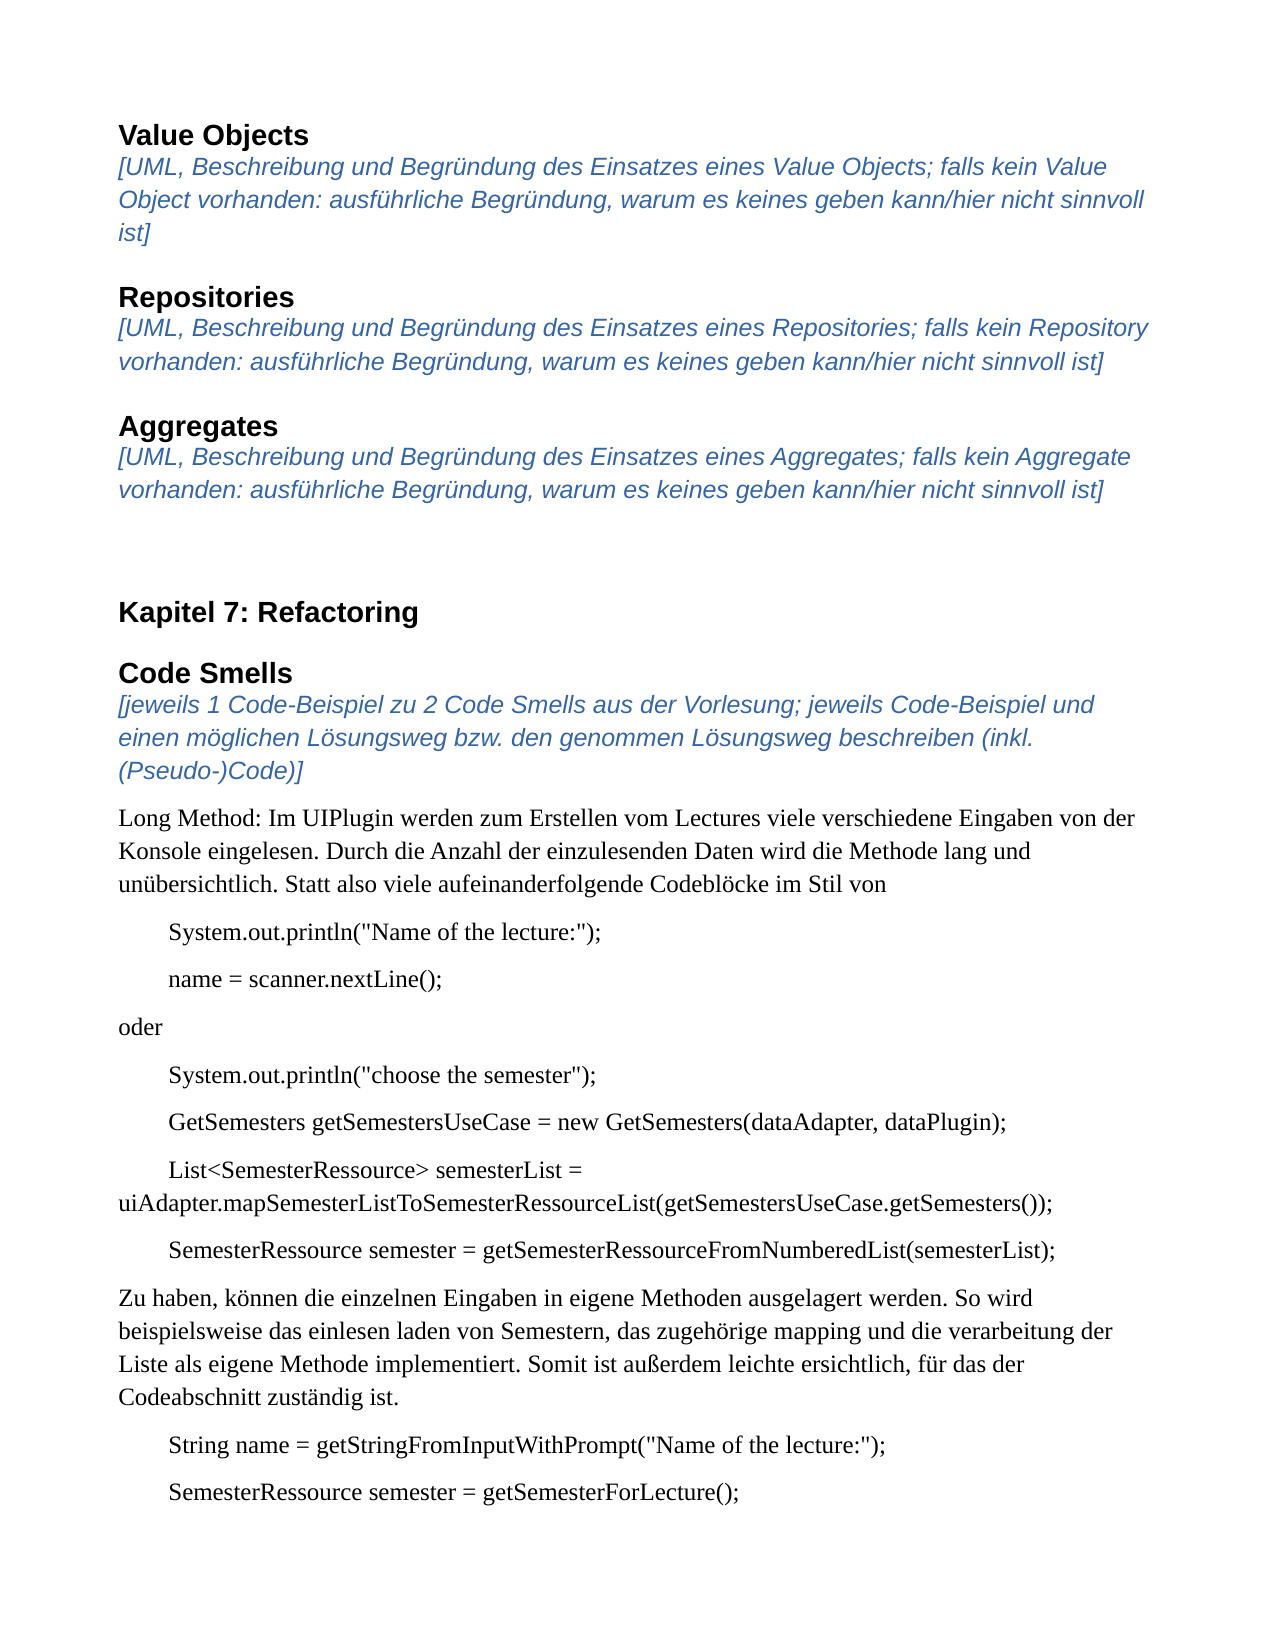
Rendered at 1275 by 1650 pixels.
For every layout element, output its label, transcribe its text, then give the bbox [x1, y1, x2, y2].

text name = scanner.nextLine(); [118, 964, 1157, 993]
text Zu haben, können die einzelnen Eingaben in eigene Methoden ausgelagert werden. So wird beispielsweise das einlesen laden von Semestern, das zugehörige mapping und die verarbeitung der Liste als eigene Methode implementiert. Somit ist außerdem leichte ersichtlich, für das der Codeabschnitt zuständig ist. [118, 1283, 1157, 1411]
text SemesterRessource semester = getSemesterForLecture(); [118, 1477, 1157, 1506]
text [jeweils 1 Code-Beispiel zu 2 Code Smells aus der Vorlesung; jeweils Code-Beispiel und einen möglichen Lösungsweg bzw. den genommen Lösungsweg beschreiben (inkl. (Pseudo-)Code)] [118, 689, 1157, 784]
text Long Method: Im UIPlugin werden zum Erstellen vom Lectures viele verschiedene Eingaben von der Konsole eingelesen. Durch die Anzahl der einzulesenden Daten wird die Methode lang und unübersichtlich. Statt also viele aufeinanderfolgende Codeblöcke im Stil von [118, 803, 1157, 898]
text SemesterRessource semester = getSemesterRessourceFromNumberedList(semesterList); [118, 1236, 1157, 1264]
subtitle Aggregates [118, 409, 1157, 442]
subtitle Repositories [118, 280, 1157, 313]
text [UML, Beschreibung und Begründung des Einsatzes eines Aggregates; falls kein Aggregate vorhanden: ausführliche Begründung, warum es keines geben kann/hier nicht sinnvoll ist] [118, 442, 1157, 504]
text System.out.println("Name of the lecture:"); [118, 917, 1157, 946]
subtitle Kapitel 7: Refactoring [118, 595, 1157, 629]
text oder [118, 1012, 1157, 1041]
text [UML, Beschreibung und Begründung des Einsatzes eines Repositories; falls kein Repository vorhanden: ausführliche Begründung, warum es keines geben kann/hier nicht sinnvoll ist] [118, 313, 1157, 375]
text [UML, Beschreibung und Begründung des Einsatzes eines Value Objects; falls kein Value Object vorhanden: ausführliche Begründung, warum es keines geben kann/hier nicht sinnvoll ist] [118, 152, 1157, 246]
subtitle Code Smells [118, 656, 1157, 689]
text System.out.println("choose the semester"); [118, 1060, 1157, 1088]
text String name = getStringFromInputWithPrompt("Name of the lecture:"); [118, 1430, 1157, 1458]
text GetSemesters getSemestersUseCase = new GetSemesters(dataAdapter, dataPlugin); [118, 1107, 1157, 1136]
text List<SemesterRessource> semesterList = uiAdapter.mapSemesterListToSemesterRessourceList(getSemestersUseCase.getSemesters()); [118, 1155, 1157, 1217]
subtitle Value Objects [118, 118, 1157, 152]
